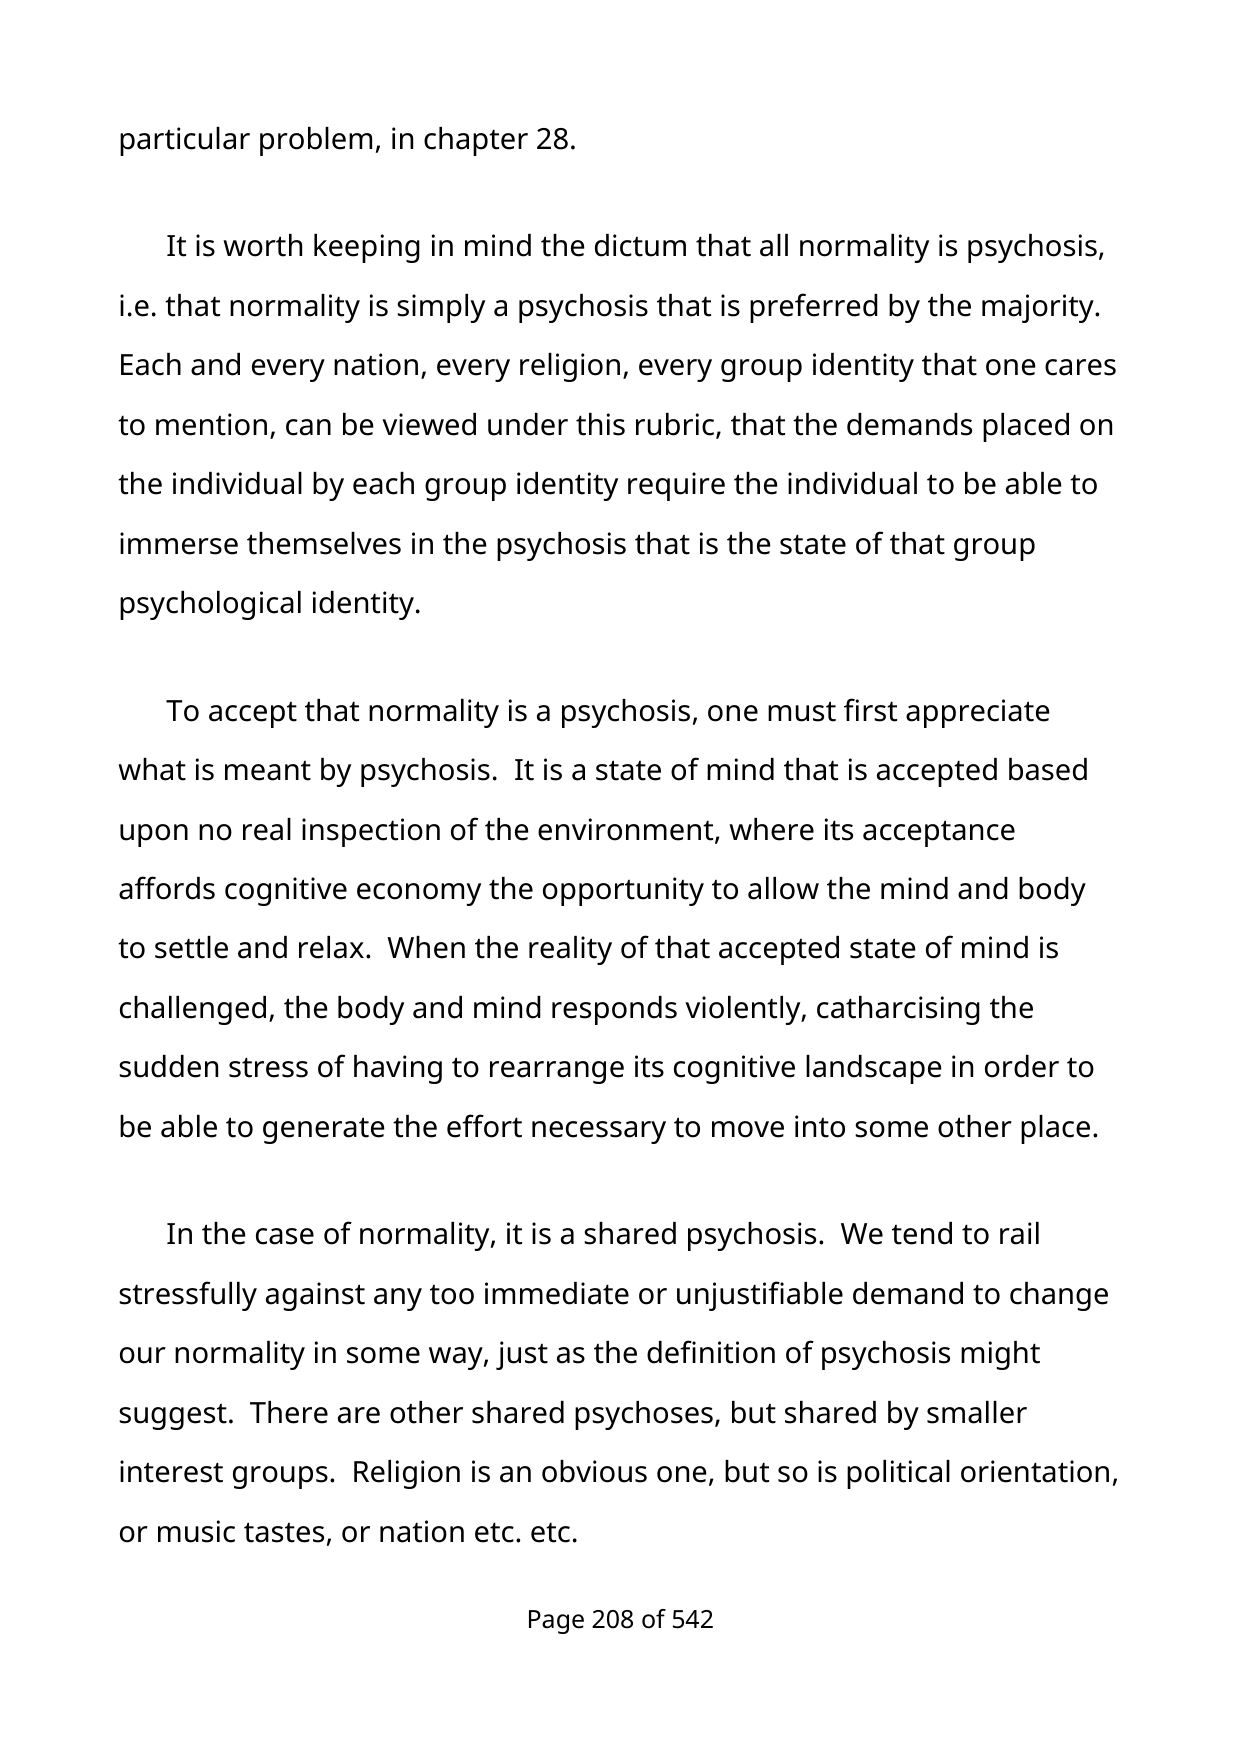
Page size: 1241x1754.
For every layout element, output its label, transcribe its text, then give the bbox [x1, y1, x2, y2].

text particular problem, in chapter 28. [118, 118, 1122, 158]
text To accept that normality is a psychosis, one must first appreciate what is meant by psychosis. It is a state of mind that is accepted based upon no real inspection of the environment, where its acceptance affords cognitive economy the opportunity to allow the mind and body to settle and relax. When the reality of that accepted state of mind is challenged, the body and mind responds violently, catharcising the sudden stress of having to rearrange its cognitive landscape in order to be able to generate the effort necessary to move into some other place. [118, 690, 1122, 1146]
text In the case of normality, it is a shared psychosis. We tend to rail stressfully against any too immediate or unjustifiable demand to change our normality in some way, just as the definition of psychosis might suggest. There are other shared psychoses, but shared by smaller interest groups. Religion is an obvious one, but so is political orientation, or music tastes, or nation etc. etc. [118, 1213, 1122, 1551]
text It is worth keeping in mind the dictum that all normality is psychosis, i.e. that normality is simply a psychosis that is preferred by the majority. Each and every nation, every religion, every group identity that one cares to mention, can be viewed under this rubric, that the demands placed on the individual by each group identity require the individual to be able to immerse themselves in the psychosis that is the state of that group psychological identity. [118, 226, 1122, 622]
